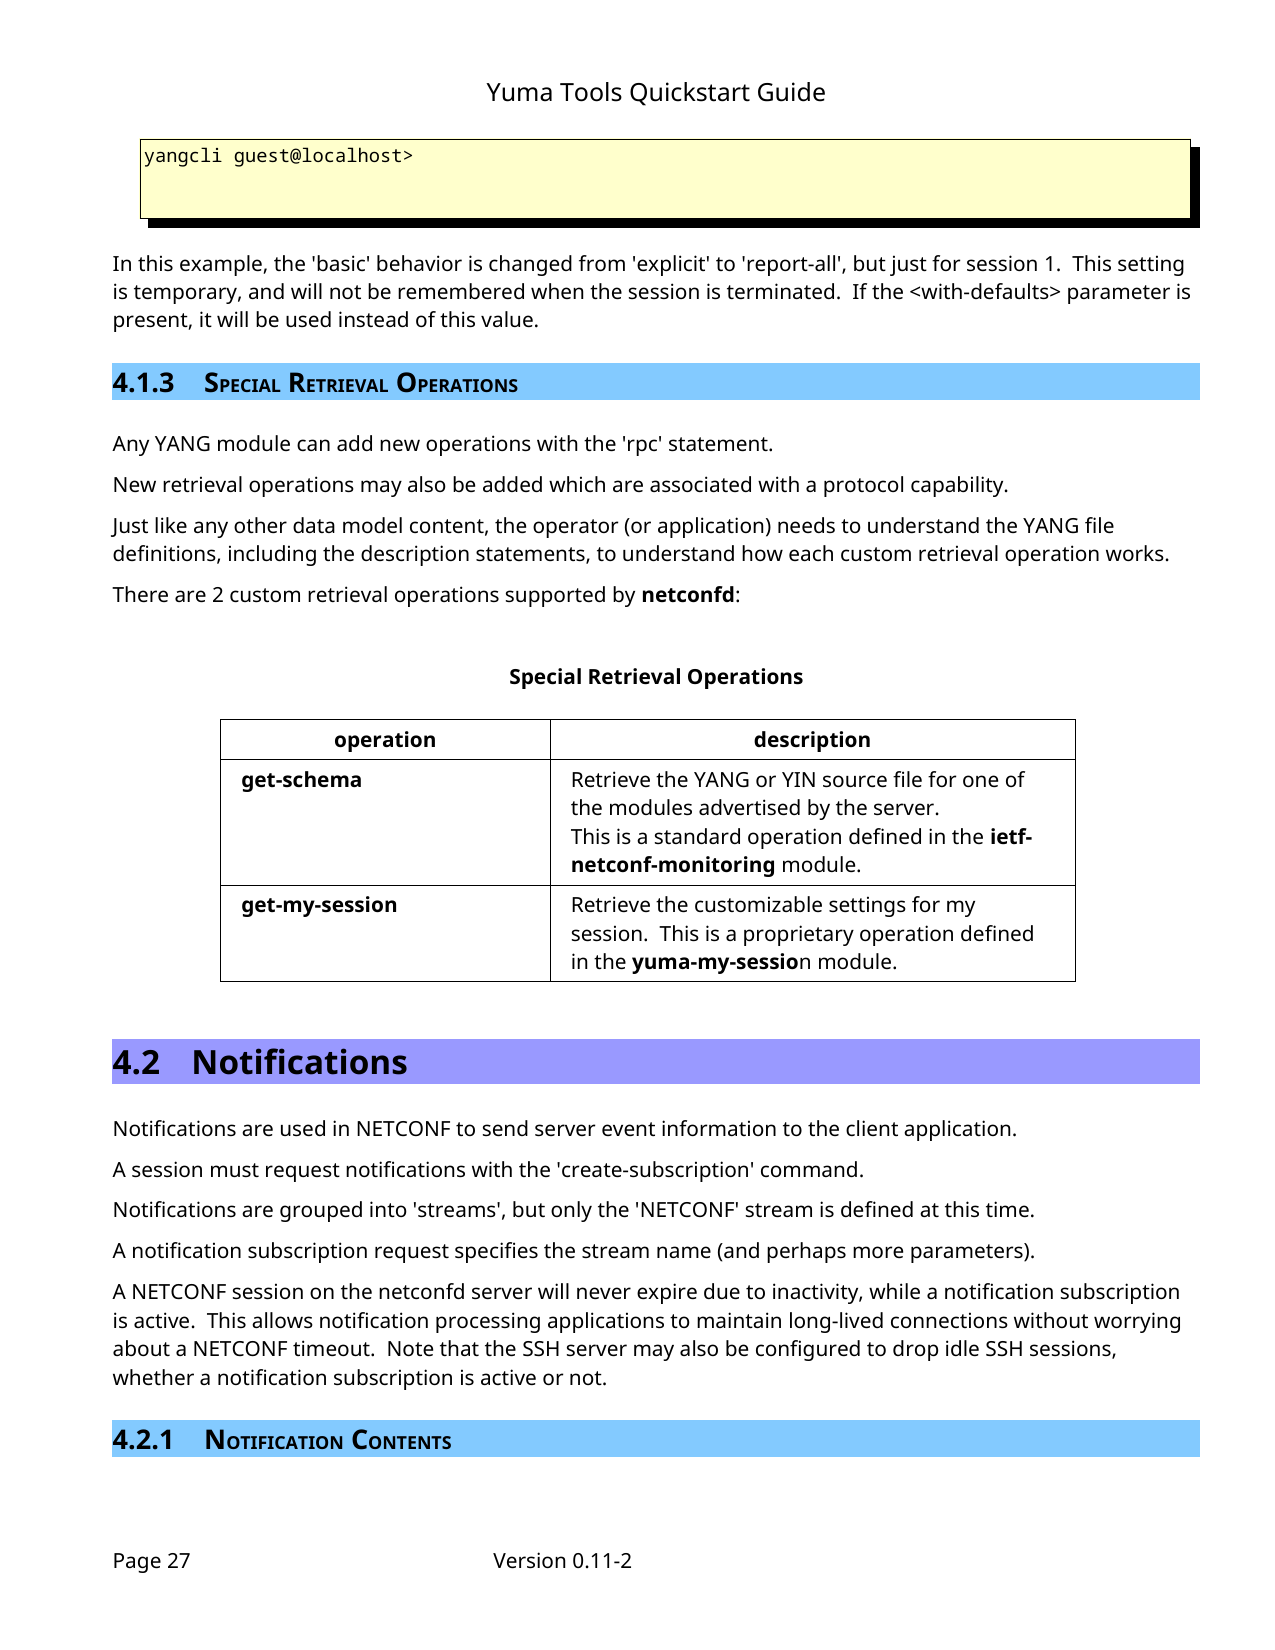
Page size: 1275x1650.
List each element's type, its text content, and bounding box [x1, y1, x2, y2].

text A session must request notifications with the 'create-subscription' command. [112, 1155, 1200, 1183]
subtitle Special Retrieval Operations [112, 363, 1200, 400]
table_cell Retrieve the customizable settings for my session. This is a proprietary operation defined in the yuma-my-session module. [551, 886, 1075, 981]
table_cell get-schema [221, 760, 550, 884]
text There are 2 custom retrieval operations supported by netconfd: [112, 581, 1200, 609]
text A notification subscription request specifies the stream name (and perhaps more parameters). [112, 1237, 1200, 1265]
table_header description [551, 720, 1075, 759]
text Notifications are used in NETCONF to send server event information to the client application. [112, 1114, 1200, 1142]
table_cell Retrieve the YANG or YIN source file for one of the modules advertised by the server. This is a standard operation defined in the ietf-netconf-monitoring module. [551, 760, 1075, 884]
subtitle Special Retrieval Operations [127, 662, 1185, 691]
text yangcli guest@localhost> [141, 140, 1190, 168]
subtitle Notification Contents [112, 1420, 1200, 1457]
text Notifications are grouped into 'streams', but only the 'NETCONF' stream is defined at this time. [112, 1196, 1200, 1224]
text In this example, the 'basic' behavior is changed from 'explicit' to 'report-all', but just for session 1. This setting is temporary, and will not be remembered when the session is terminated. If the <with-defaults> parameter is present, it will be used instead of this value. [112, 249, 1200, 334]
text Any YANG module can add new operations with the 'rpc' statement. [112, 429, 1200, 458]
text Just like any other data model content, the operator (or application) needs to understand the YANG file definitions, including the description statements, to understand how each custom retrieval operation works. [112, 511, 1200, 568]
table_header operation [221, 720, 550, 759]
table_cell get-my-session [221, 886, 550, 981]
text New retrieval operations may also be added which are associated with a protocol capability. [112, 470, 1200, 499]
text A NETCONF session on the netconfd server will never expire due to inactivity, while a notification subscription is active. This allows notification processing applications to maintain long-lived connections without worrying about a NETCONF timeout. Note that the SSH server may also be configured to drop idle SSH sessions, whether a notification subscription is active or not. [112, 1277, 1200, 1391]
subtitle Notifications [112, 1039, 1200, 1084]
